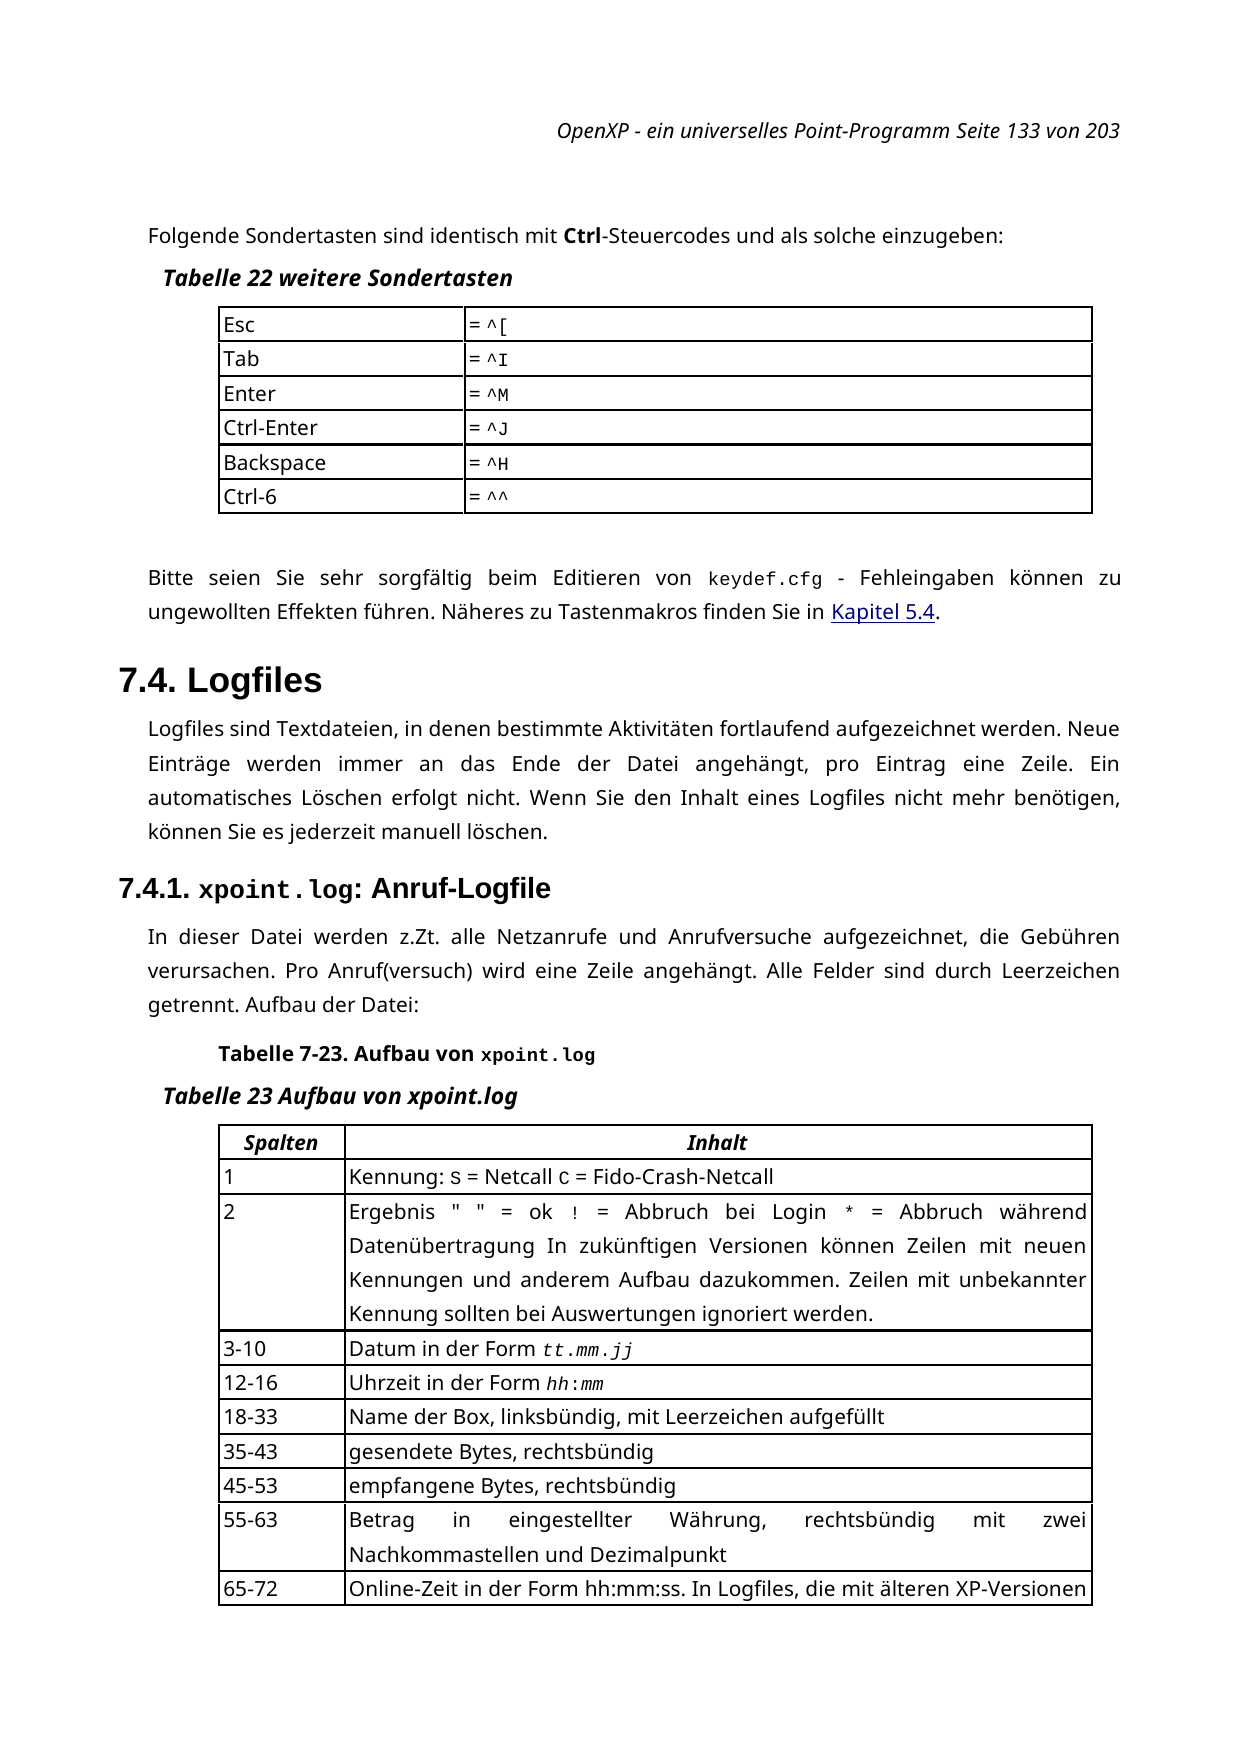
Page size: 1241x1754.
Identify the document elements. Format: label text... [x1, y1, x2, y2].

table_cell Name der Box, linksbündig, mit Leerzeichen aufgefüllt [346, 1400, 1091, 1433]
table_cell = ^M [466, 377, 1091, 409]
table_cell Ctrl-Enter [220, 411, 463, 443]
table_cell Datum in der Form tt.mm.jj [346, 1332, 1091, 1364]
table_cell empfangene Bytes, rechtsbündig [346, 1469, 1091, 1501]
table_cell = ^H [466, 446, 1091, 478]
table_cell Backspace [220, 446, 463, 478]
table_cell 55-63 [220, 1504, 344, 1570]
table_header Spalten [220, 1126, 344, 1158]
table_cell 3-10 [220, 1332, 344, 1364]
table_cell Tab [220, 343, 463, 375]
table_cell Ctrl-6 [220, 480, 463, 512]
table_cell 35-43 [220, 1435, 344, 1467]
table_cell 65-72 [220, 1572, 344, 1604]
table_cell Kennung: S = Netcall C = Fido-Crash-Netcall [346, 1160, 1091, 1193]
table_cell Uhrzeit in der Form hh:mm [346, 1366, 1091, 1398]
table_cell Ergebnis " " = ok ! = Abbruch bei Login * = Abbruch während Datenübertragung In zukünftigen Versionen können Zeilen mit neuen Kennungen und anderem Aufbau dazukommen. Zeilen mit unbekannter Kennung sollten bei Auswertungen ignoriert werden. [346, 1195, 1091, 1329]
table_header Inhalt [346, 1126, 1091, 1158]
table_cell Betrag in eingestellter Währung, rechtsbündig mit zwei Nachkommastellen und Dezimalpunkt [346, 1504, 1091, 1570]
table_cell gesendete Bytes, rechtsbündig [346, 1435, 1091, 1467]
table_cell 1 [220, 1160, 344, 1193]
table_cell Enter [220, 377, 463, 409]
table_cell 45-53 [220, 1469, 344, 1501]
table_cell Online-Zeit in der Form hh:mm:ss. In Logfiles, die mit älteren XP-Versionen [346, 1572, 1091, 1604]
subtitle 7.4. Logfiles [118, 653, 1122, 699]
text Tabelle 22 weitere Sondertasten [162, 262, 1122, 293]
table_cell 12-16 [220, 1366, 344, 1398]
table_cell = ^^ [466, 480, 1091, 512]
table_cell = ^I [466, 343, 1091, 375]
text In dieser Datei werden z.Zt. alle Netzanrufe und Anrufversuche aufgezeichnet, die Gebühren verursachen. Pro Anruf(versuch) wird eine Zeile angehängt. Alle Felder sind durch Leerzeichen getrennt. Aufbau der Datei: [148, 922, 1122, 1018]
table_cell 2 [220, 1195, 344, 1329]
subtitle 7.4.1. xpoint.log: Anruf-Logfile [118, 868, 1122, 907]
table_cell = ^J [466, 411, 1091, 443]
text Folgende Sondertasten sind identisch mit Ctrl-Steuercodes und als solche einzugeben: [148, 221, 1122, 250]
table_cell 18-33 [220, 1400, 344, 1433]
table_header = ^[ [466, 308, 1091, 340]
text Tabelle 23 Aufbau von xpoint.log [162, 1080, 1122, 1111]
table_header Esc [220, 308, 463, 340]
text Logfiles sind Textdateien, in denen bestimmte Aktivitäten fortlaufend aufgezeichnet werden. Neue Einträge werden immer an das Ende der Datei angehängt, pro Eintrag eine Zeile. Ein automatisches Löschen erfolgt nicht. Wenn Sie den Inhalt eines Logfiles nicht mehr benötigen, können Sie es jederzeit manuell löschen. [148, 714, 1122, 845]
text Tabelle 7-23. Aufbau von xpoint.log [218, 1039, 1122, 1068]
text Bitte seien Sie sehr sorgfältig beim Editieren von keydef.cfg - Fehleingaben können zu ungewollten Effekten führen. Näheres zu Tastenmakros finden Sie in Kapitel 5.4. [148, 563, 1122, 626]
